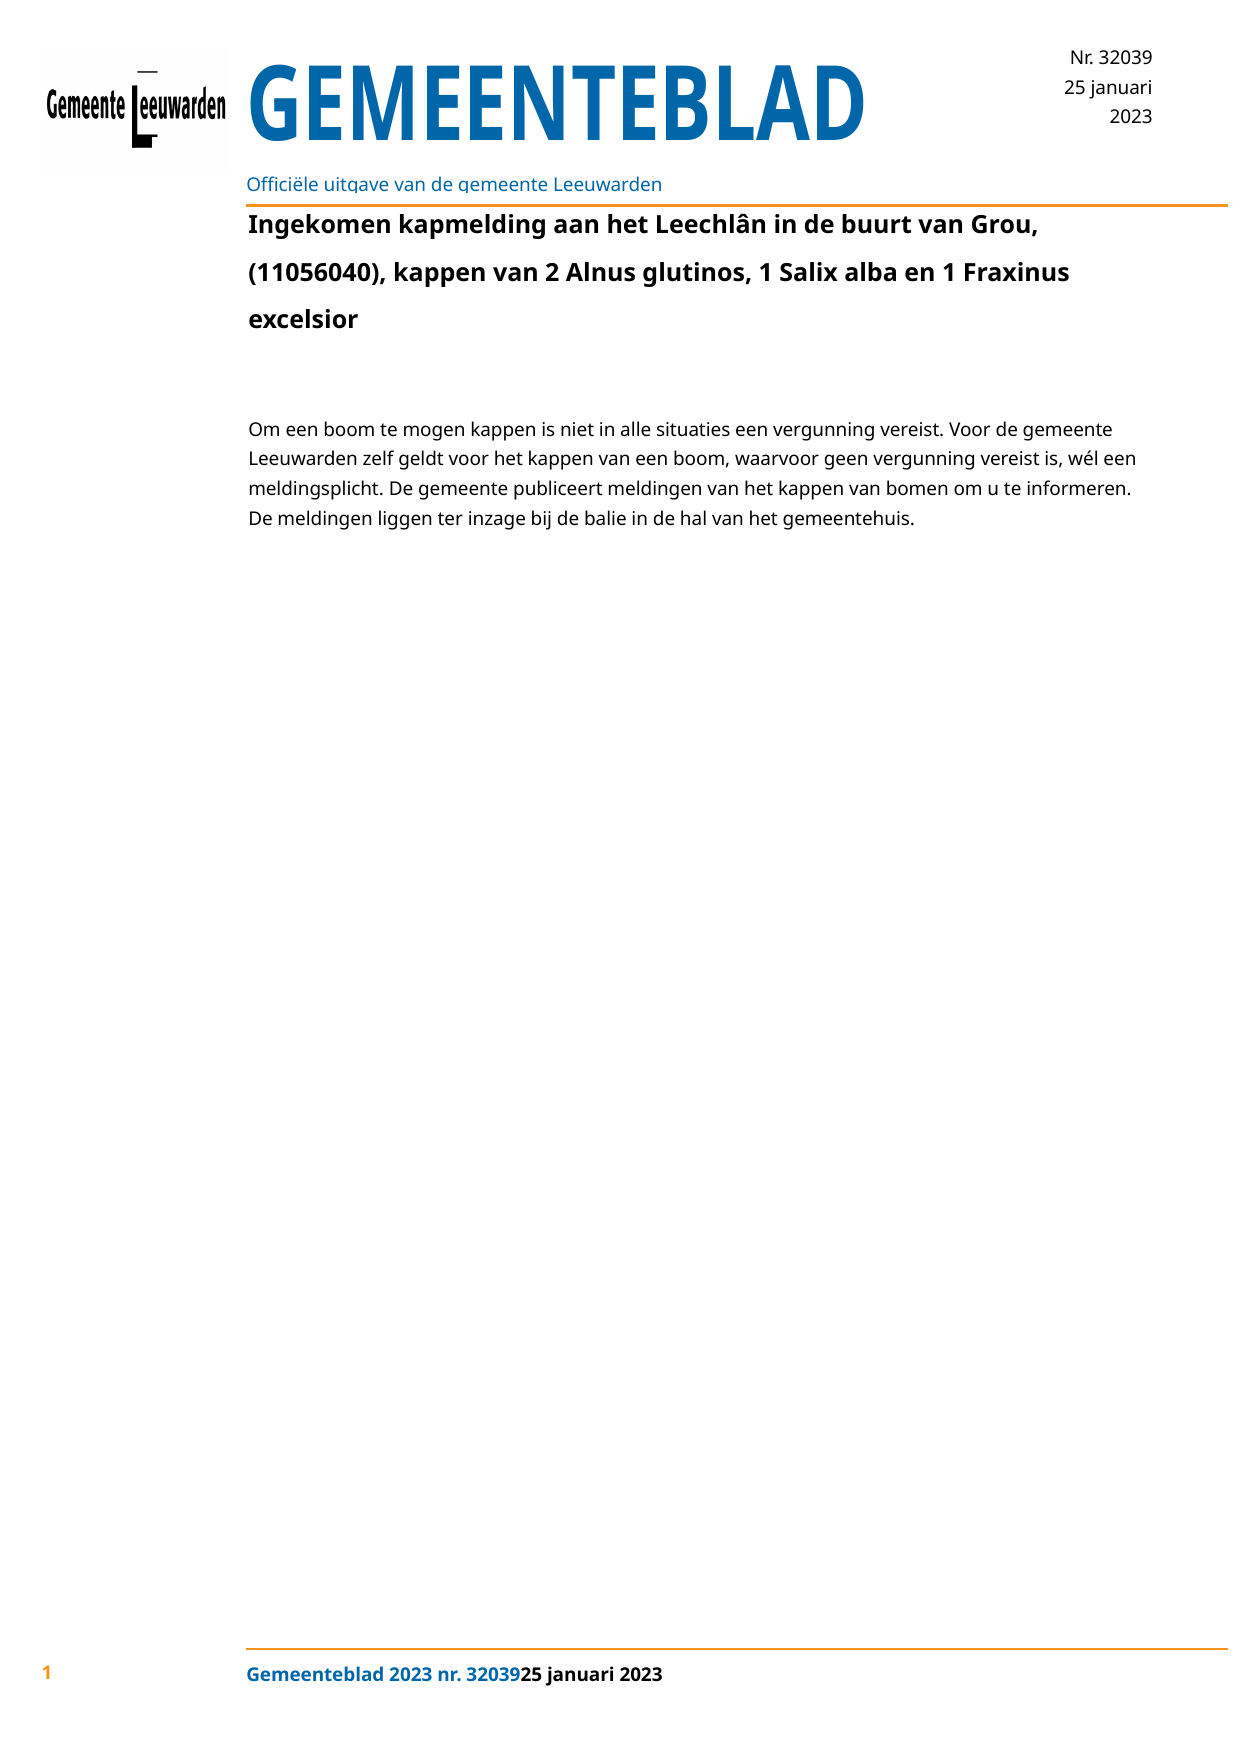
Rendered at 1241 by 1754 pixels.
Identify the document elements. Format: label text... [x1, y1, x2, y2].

picture [41, 47, 231, 172]
text Ingekomen kapmelding aan het Leechlân in de buurt van Grou, (11056040), kappen van 2 Alnus glutinos, 1 Salix alba en 1 Fraxinus excelsior [248, 207, 1152, 336]
text Om een boom te mogen kappen is niet in alle situaties een vergunning vereist. Voor de gemeente Leeuwarden zelf geldt voor het kappen van een boom, waarvoor geen vergunning vereist is, wél een meldingsplicht. De gemeente publiceert meldingen van het kappen van bomen om u te informeren. De meldingen liggen ter inzage bij de balie in de hal van het gemeentehuis. [248, 416, 1152, 530]
